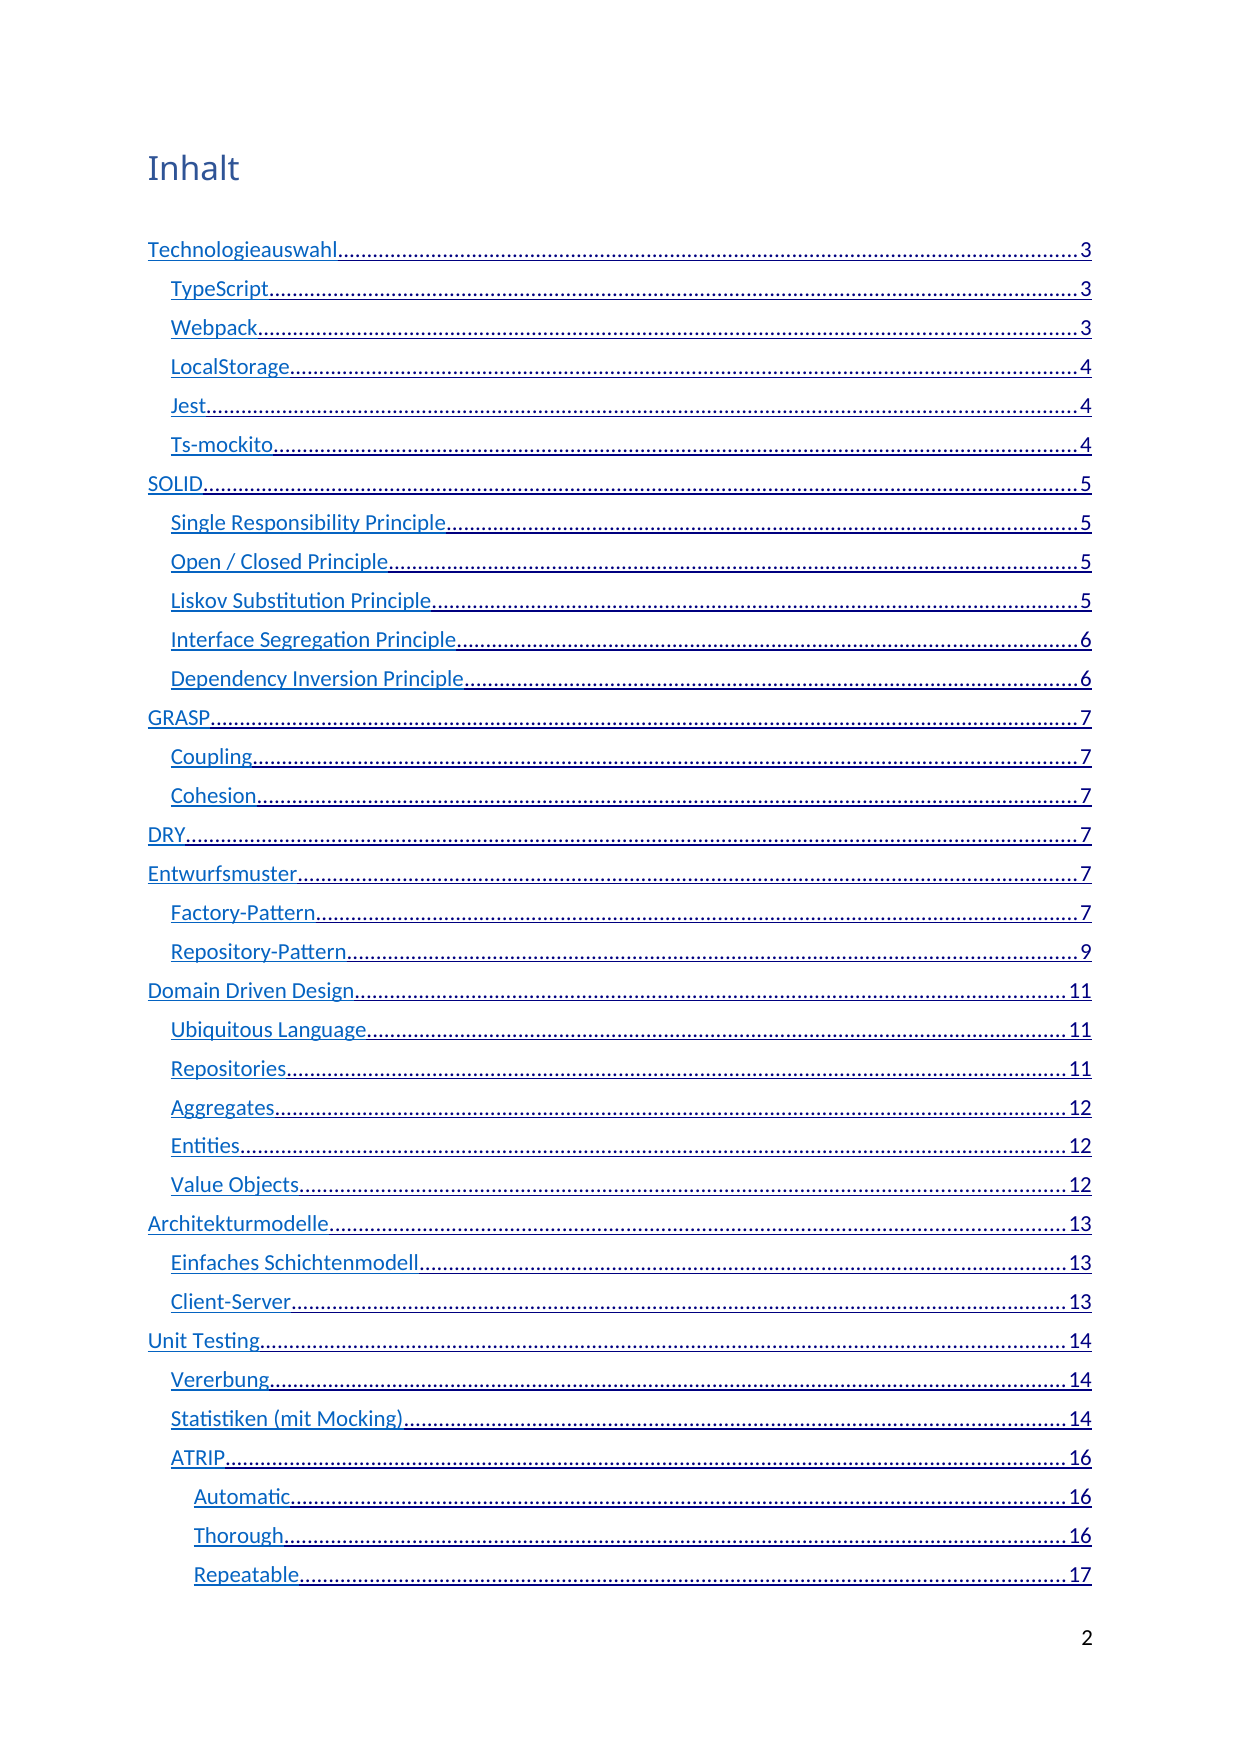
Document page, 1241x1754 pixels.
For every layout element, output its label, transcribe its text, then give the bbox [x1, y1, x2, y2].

text Inhalt [148, 145, 1093, 190]
text Domain Driven Design 11 [148, 976, 1093, 1004]
text Unit Testing 14 [148, 1326, 1093, 1354]
text Jest 4 [171, 391, 1093, 419]
text Statistiken (mit Mocking) 14 [171, 1404, 1093, 1432]
text Single Responsibility Principle 5 [171, 508, 1093, 536]
text Liskov Substitution Principle 5 [171, 586, 1093, 614]
text Webpack 3 [171, 313, 1093, 342]
text Architekturmodelle 13 [148, 1209, 1093, 1238]
text ATRIP 16 [171, 1443, 1093, 1471]
text Cohesion 7 [171, 781, 1093, 809]
text Value Objects 12 [171, 1171, 1093, 1199]
text Technologieauswahl 3 [148, 236, 1093, 264]
text Ubiquitous Language 11 [171, 1015, 1093, 1043]
text Einfaches Schichtenmodell 13 [171, 1248, 1093, 1277]
text DRY 7 [148, 820, 1093, 848]
text GRASP 7 [148, 703, 1093, 731]
text Automatic 16 [193, 1482, 1093, 1510]
text Dependency Inversion Principle 6 [171, 664, 1093, 692]
text SOLID 5 [148, 469, 1093, 497]
text Interface Segregation Principle 6 [171, 625, 1093, 653]
text Repositories 11 [171, 1054, 1093, 1082]
text Repeatable 17 [193, 1560, 1093, 1588]
text Aggregates 12 [171, 1093, 1093, 1121]
text Thorough 16 [193, 1521, 1093, 1549]
text Entwurfsmuster 7 [148, 859, 1093, 887]
text Factory-Pattern 7 [171, 898, 1093, 926]
text TypeScript 3 [171, 274, 1093, 303]
text Coupling 7 [171, 742, 1093, 770]
text Vererbung 14 [171, 1365, 1093, 1393]
text LocalStorage 4 [171, 352, 1093, 381]
text Client-Server 13 [171, 1287, 1093, 1316]
text Entities 12 [171, 1132, 1093, 1160]
text Open / Closed Principle 5 [171, 547, 1093, 575]
text Repository-Pattern 9 [171, 937, 1093, 965]
text Ts-mockito 4 [171, 430, 1093, 458]
